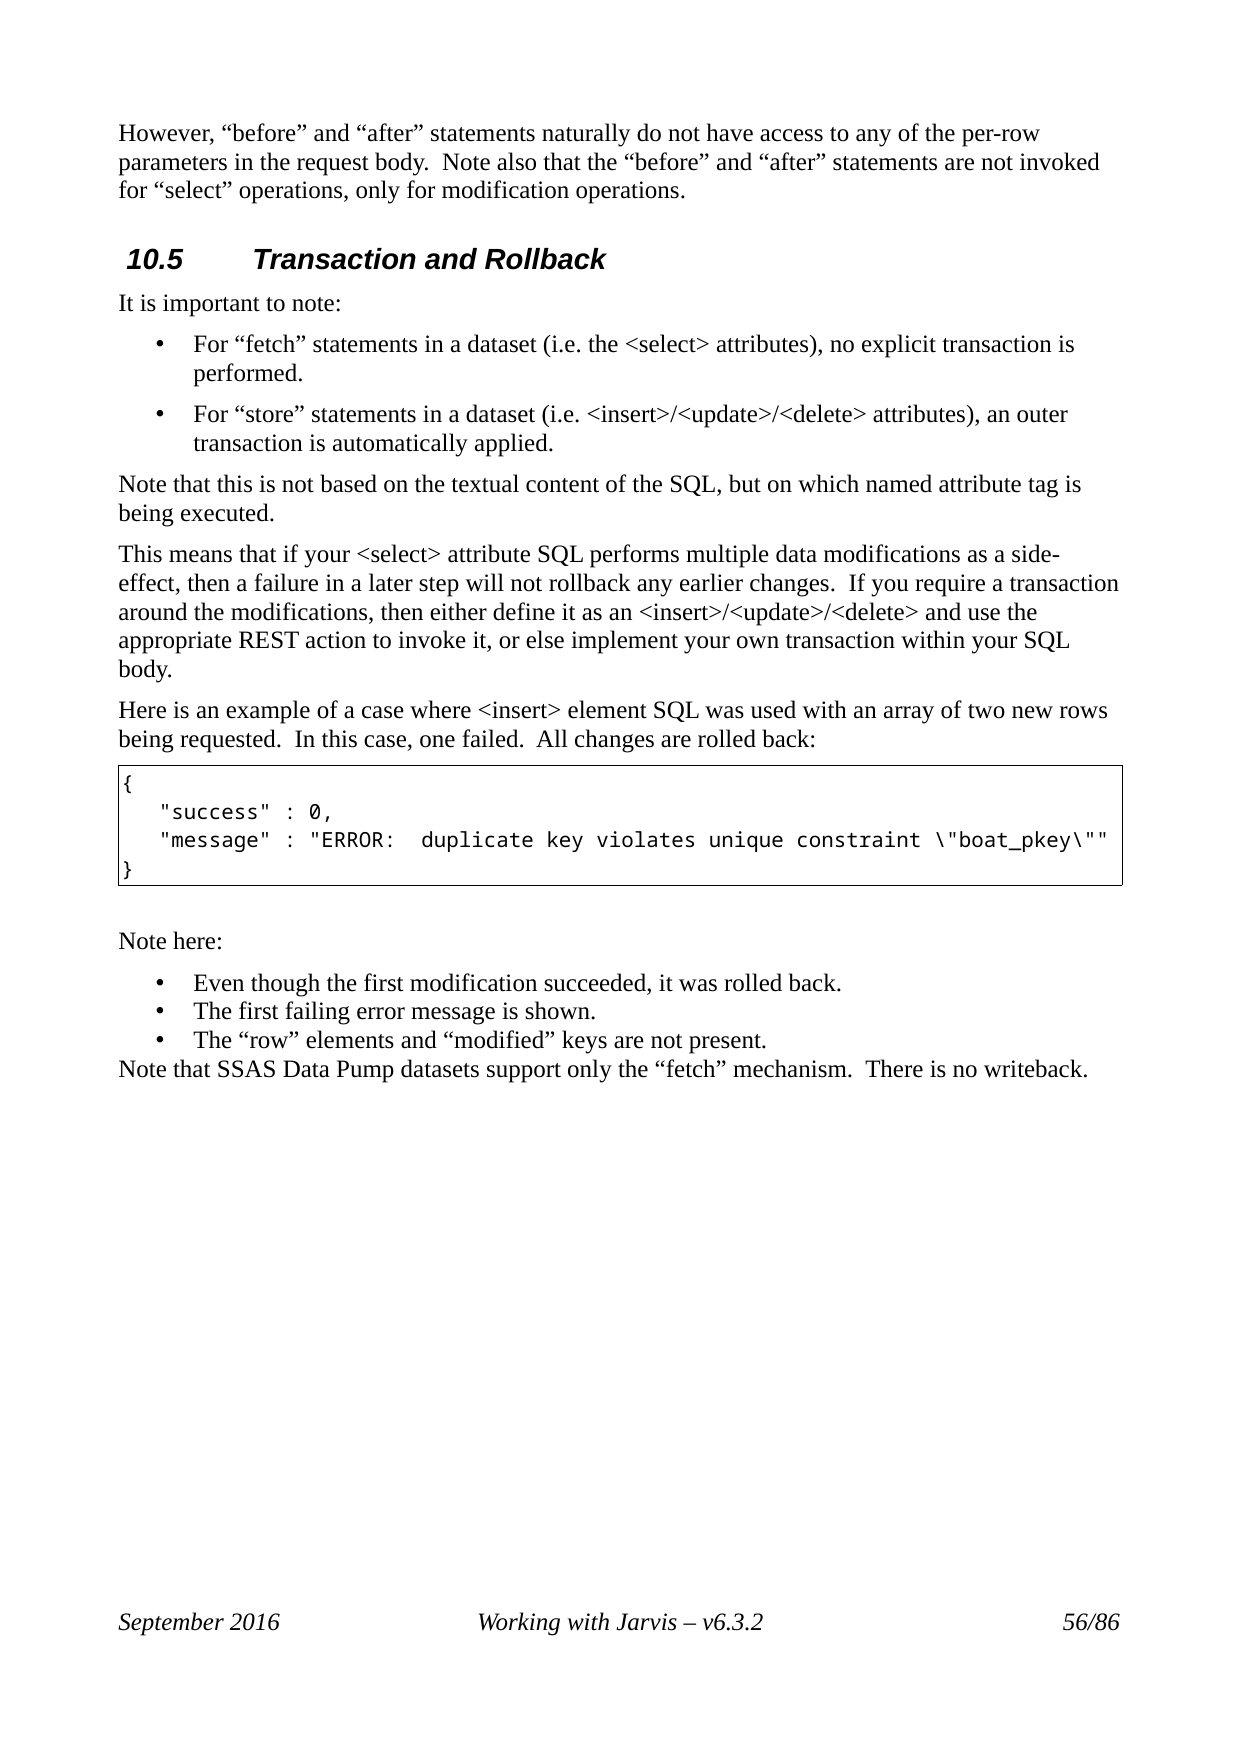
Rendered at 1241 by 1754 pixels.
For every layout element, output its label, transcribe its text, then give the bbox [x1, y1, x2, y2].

subtitle Transaction and Rollback [118, 242, 1122, 275]
text Note here: [118, 926, 1122, 955]
text Here is an example of a case where <insert> element SQL was used with an array of two new rows being requested. In this case, one failed. All changes are rolled back: [118, 695, 1122, 753]
text However, “before” and “after” statements naturally do not have access to any of the per-row parameters in the request body. Note also that the “before” and “after” statements are not invoked for “select” operations, only for modification operations. [118, 118, 1122, 204]
list The “row” elements and “modified” keys are not present. [156, 1025, 1122, 1054]
text Note that this is not based on the textual content of the SQL, but on which named attribute tag is being executed. [118, 469, 1122, 527]
text } [119, 851, 1122, 885]
list For “store” statements in a dataset (i.e. <insert>/<update>/<delete> attributes), an outer transaction is automatically applied. [156, 399, 1122, 457]
list For “fetch” statements in a dataset (i.e. the <select> attributes), no explicit transaction is performed. [156, 329, 1122, 387]
text This means that if your <select> attribute SQL performs multiple data modifications as a side-effect, then a failure in a later step will not rollback any earlier changes. If you require a transaction around the modifications, then either define it as an <insert>/<update>/<delete> and use the appropriate REST action to invoke it, or else implement your own transaction within your SQL body. [118, 539, 1122, 683]
list Even though the first modification succeeded, it was rolled back. [156, 968, 1122, 996]
text { [119, 766, 1122, 794]
text Note that SSAS Data Pump datasets support only the “fetch” mechanism. There is no writeback. [118, 1054, 1122, 1083]
text It is important to note: [118, 288, 1122, 317]
list The first failing error message is shown. [156, 996, 1122, 1025]
text "success" : 0, [119, 794, 1122, 822]
text "message" : "ERROR: duplicate key violates unique constraint \"boat_pkey\"" [119, 822, 1122, 851]
